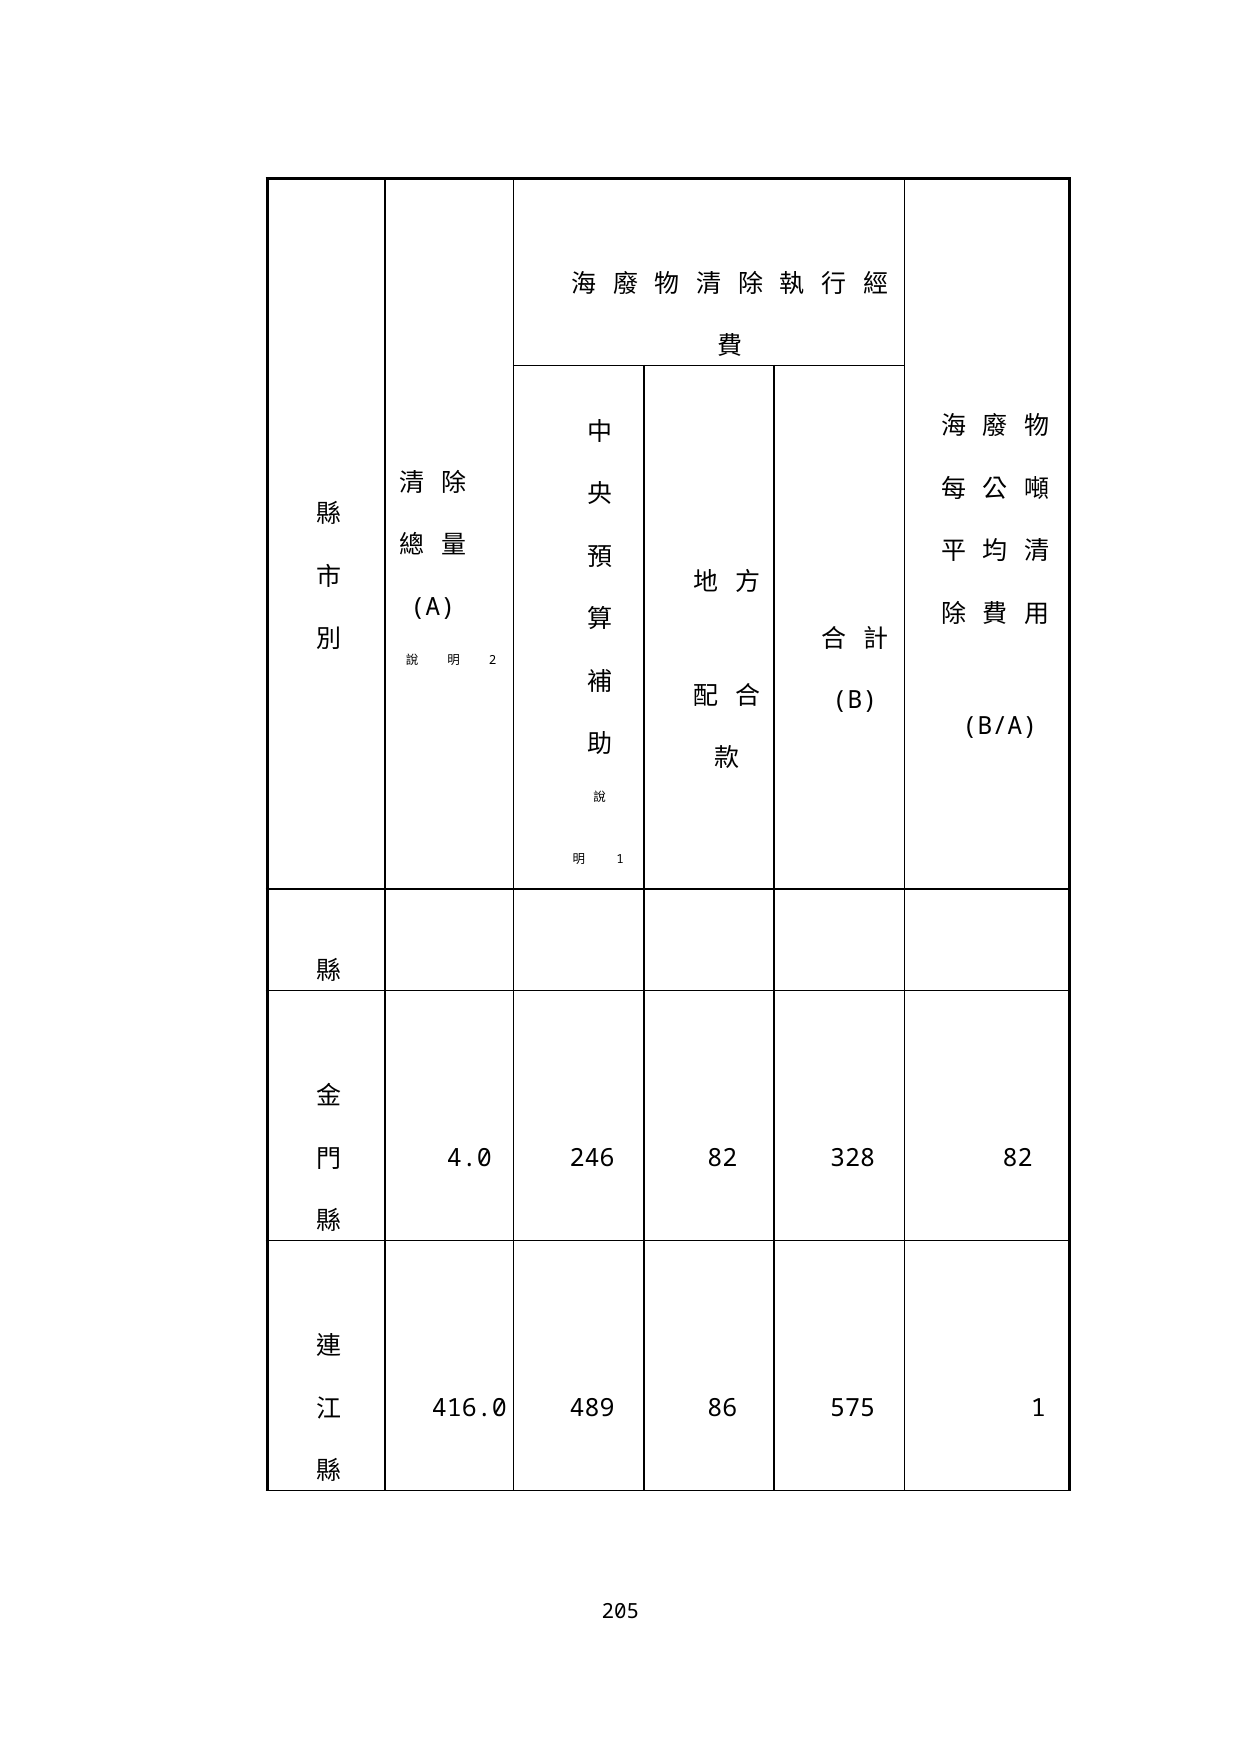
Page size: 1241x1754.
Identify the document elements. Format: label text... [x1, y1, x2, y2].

table_cell 合計(B) [775, 366, 904, 888]
table_cell 金門縣 [269, 991, 384, 1240]
table_header 海廢物清除執行經費 [514, 180, 904, 365]
table_cell 328 [775, 991, 904, 1240]
table_cell 1 [905, 1241, 1068, 1490]
table_cell [775, 890, 904, 990]
table_cell 86 [645, 1241, 773, 1490]
table_cell 82 [905, 991, 1068, 1240]
table_cell 地方 配合款 [645, 366, 773, 888]
table_header 海廢物每公噸平均清除費用 (B/A) [905, 180, 1068, 888]
table_header 清除總量(A)說明2 [386, 180, 513, 888]
table_cell [645, 890, 773, 990]
table_cell [905, 890, 1068, 990]
table_cell 82 [645, 991, 773, 1240]
table_cell 中央預算補助說明1 [514, 366, 643, 888]
table_cell 489 [514, 1241, 643, 1490]
table_cell 連江縣 [269, 1241, 384, 1490]
table_header 縣市別 [269, 180, 384, 888]
table_cell 4.0 [386, 991, 513, 1240]
table_cell 246 [514, 991, 643, 1240]
table_cell 416.0 [386, 1241, 513, 1490]
table_cell 575 [775, 1241, 904, 1490]
table_cell [514, 890, 643, 990]
table_cell 縣 [269, 890, 384, 990]
table_cell [386, 890, 513, 990]
